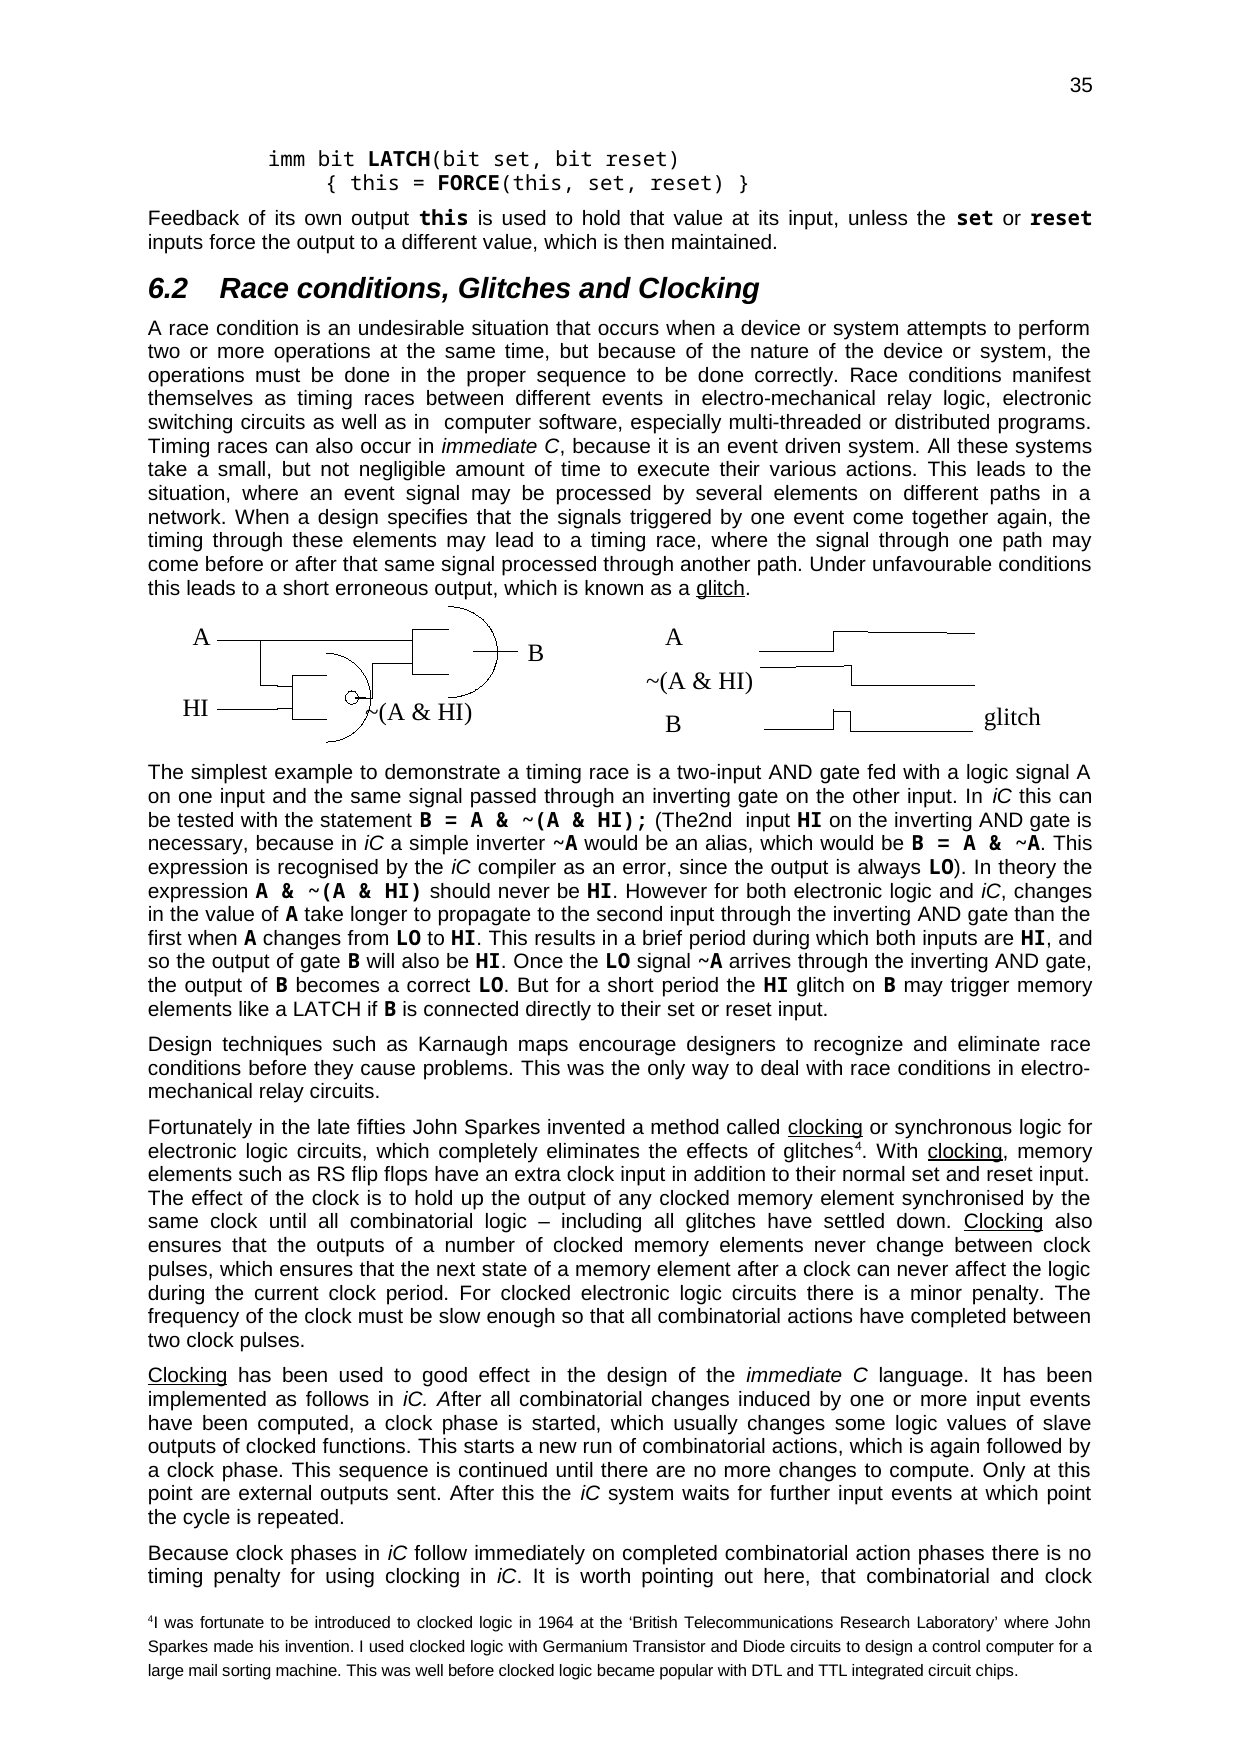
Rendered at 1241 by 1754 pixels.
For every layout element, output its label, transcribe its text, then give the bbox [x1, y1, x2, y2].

text Fortunately in the late fifties John Sparkes invented a method called clocking or synchronous logic for electronic logic circuits, which completely eliminates the effects of glitches. With clocking, memory elements such as RS flip flops have an extra clock input in addition to their normal set and reset input. The effect of the clock is to hold up the output of any clocked memory element synchronised by the same clock until all combinatorial logic – including all glitches have settled down. Clocking also ensures that the outputs of a number of clocked memory elements never change between clock pulses, which ensures that the next state of a memory element after a clock can never affect the logic during the current clock period. For clocked electronic logic circuits there is a minor penalty. The frequency of the clock must be slow enough so that all combinatorial actions have completed between two clock pulses. [148, 1116, 1092, 1352]
text A race condition is an undesirable situation that occurs when a device or system attempts to perform two or more operations at the same time, but because of the nature of the device or system, the operations must be done in the proper sequence to be done correctly. Race conditions manifest themselves as timing races between different events in electro-mechanical relay logic, electronic switching circuits as well as in computer software, especially multi-threaded or distributed programs. Timing races can also occur in immediate C, because it is an event driven system. All these systems take a small, but not negligible amount of time to execute their various actions. This leads to the situation, where an event signal may be processed by several elements on different paths in a network. When a design specifies that the signals triggered by one event come together again, the timing through these elements may lead to a timing race, where the signal through one path may come before or after that same signal processed through another path. Under unfavourable conditions this leads to a short erroneous output, which is known as a glitch. [148, 316, 1092, 600]
text Feedback of its own output this is used to hold that value at its input, unless the set or reset inputs force the output to a different value, which is then maintained. [148, 207, 1092, 254]
subtitle Race conditions, Glitches and Clocking [148, 272, 1092, 304]
text Because clock phases in iC follow immediately on completed combinatorial action phases there is no timing penalty for using clocking in iC. It is worth pointing out here, that combinatorial and clock [148, 1541, 1092, 1588]
text The simplest example to demonstrate a timing race is a two-input AND gate fed with a logic signal A on one input and the same signal passed through an inverting gate on the other input. In iC this can be tested with the statement B = A & ~(A & HI); (The2nd input HI on the inverting AND gate is necessary, because in iC a simple inverter ~A would be an alias, which would be B = A & ~A. This expression is recognised by the iC compiler as an error, since the output is always LO). In theory the expression A & ~(A & HI) should never be HI. However for both electronic logic and iC, changes in the value of A take longer to propagate to the second input through the inverting AND gate than the first when A changes from LO to HI. This results in a brief period during which both inputs are HI, and so the output of gate B will also be HI. Once the LO signal ~A arrives through the inverting AND gate, the output of B becomes a correct LO. But for a short period the HI glitch on B may trigger memory elements like a LATCH if B is connected directly to their set or reset input. [148, 612, 1093, 1021]
text imm bit LATCH(bit set, bit reset) { this = FORCE(this, set, reset) } [268, 148, 1092, 195]
text I was fortunate to be introduced to clocked logic in 1964 at the ‘British Telecommunications Research Laboratory’ where John Sparkes made his invention. I used clocked logic with Germanium Transistor and Diode circuits to design a control computer for a large mail sorting machine. This was well before clocked logic became popular with DTL and TTL integrated circuit chips. [148, 1610, 1092, 1681]
text Design techniques such as Karnaugh maps encourage designers to recognize and eliminate race conditions before they cause problems. This was the only way to deal with race conditions in electro-mechanical relay circuits. [148, 1033, 1092, 1104]
text Clocking has been used to good effect in the design of the immediate C language. It has been implemented as follows in iC. After all combinatorial changes induced by one or more input events have been computed, a clock phase is started, which usually changes some logic values of slave outputs of clocked functions. This starts a new run of combinatorial actions, which is again followed by a clock phase. This sequence is continued until there are no more changes to compute. Only at this point are external outputs sent. After this the iC system waits for further input events at which point the cycle is repeated. [148, 1364, 1092, 1529]
